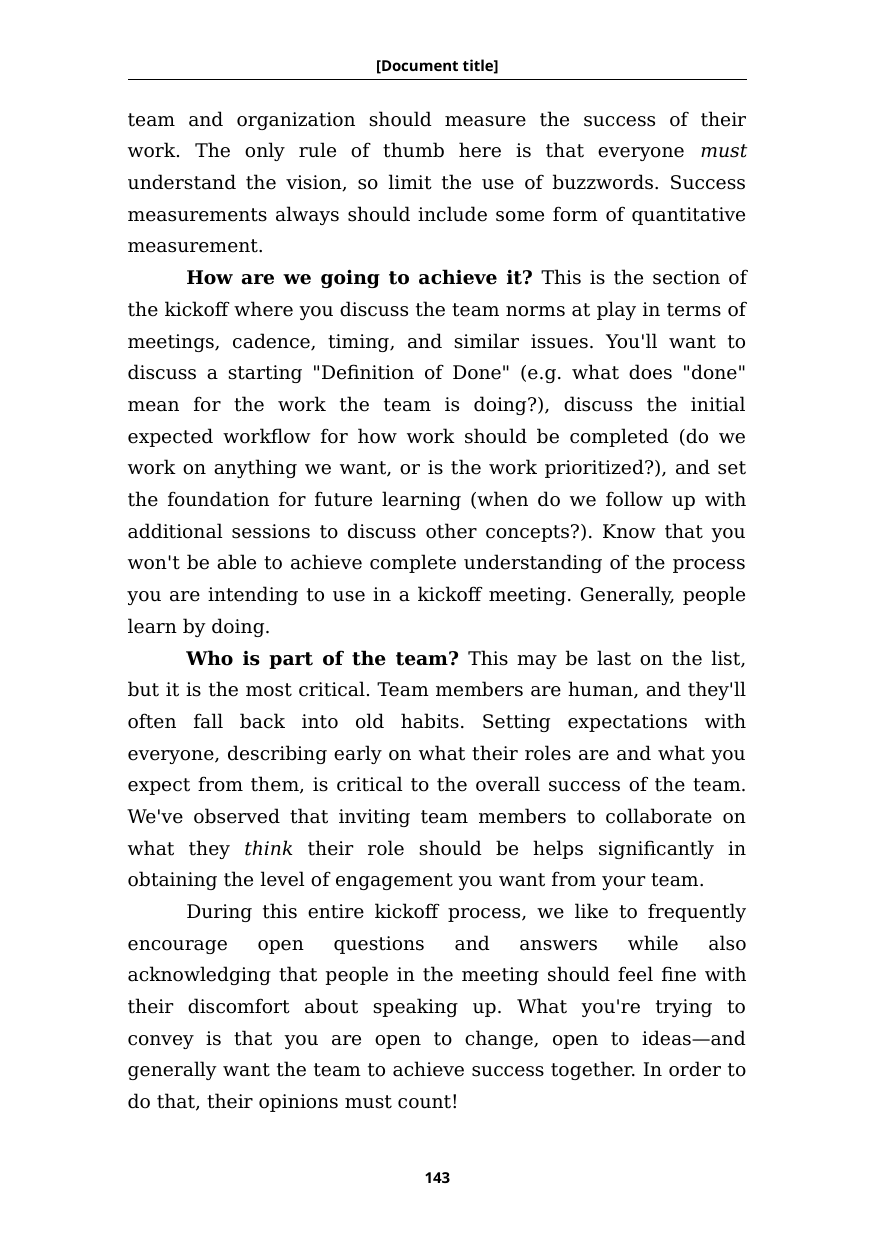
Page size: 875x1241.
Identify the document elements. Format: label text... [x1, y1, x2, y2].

text During this entire kickoff process, we like to frequently encourage open questions and answers while also acknowledging that people in the meeting should feel fine with their discomfort about speaking up. What you're trying to convey is that you are open to change, open to ideas—and generally want the team to achieve success together. In order to do that, their opinions must count! [127, 901, 747, 1113]
text Who is part of the team? This may be last on the list, but it is the most critical. Team members are human, and they'll often fall back into old habits. Setting expectations with everyone, describing early on what their roles are and what you expect from them, is critical to the overall success of the team. We've observed that inviting team members to collaborate on what they think their role should be helps significantly in obtaining the level of engagement you want from your team. [127, 647, 747, 891]
text How are we going to achieve it? This is the section of the kickoff where you discuss the team norms at play in terms of meetings, cadence, timing, and similar issues. You'll want to discuss a starting "Definition of Done" (e.g. what does "done" mean for the work the team is doing?), discuss the initial expected workflow for how work should be completed (do we work on anything we want, or is the work prioritized?), and set the foundation for future learning (when do we follow up with additional sessions to discuss other concepts?). Know that you won't be able to achieve complete understanding of the process you are intending to use in a kickoff meeting. Generally, people learn by doing. [127, 267, 747, 637]
text team and organization should measure the success of their work. The only rule of thumb here is that everyone must understand the vision, so limit the use of buzzwords. Success measurements always should include some form of quantitative measurement. [127, 109, 747, 257]
